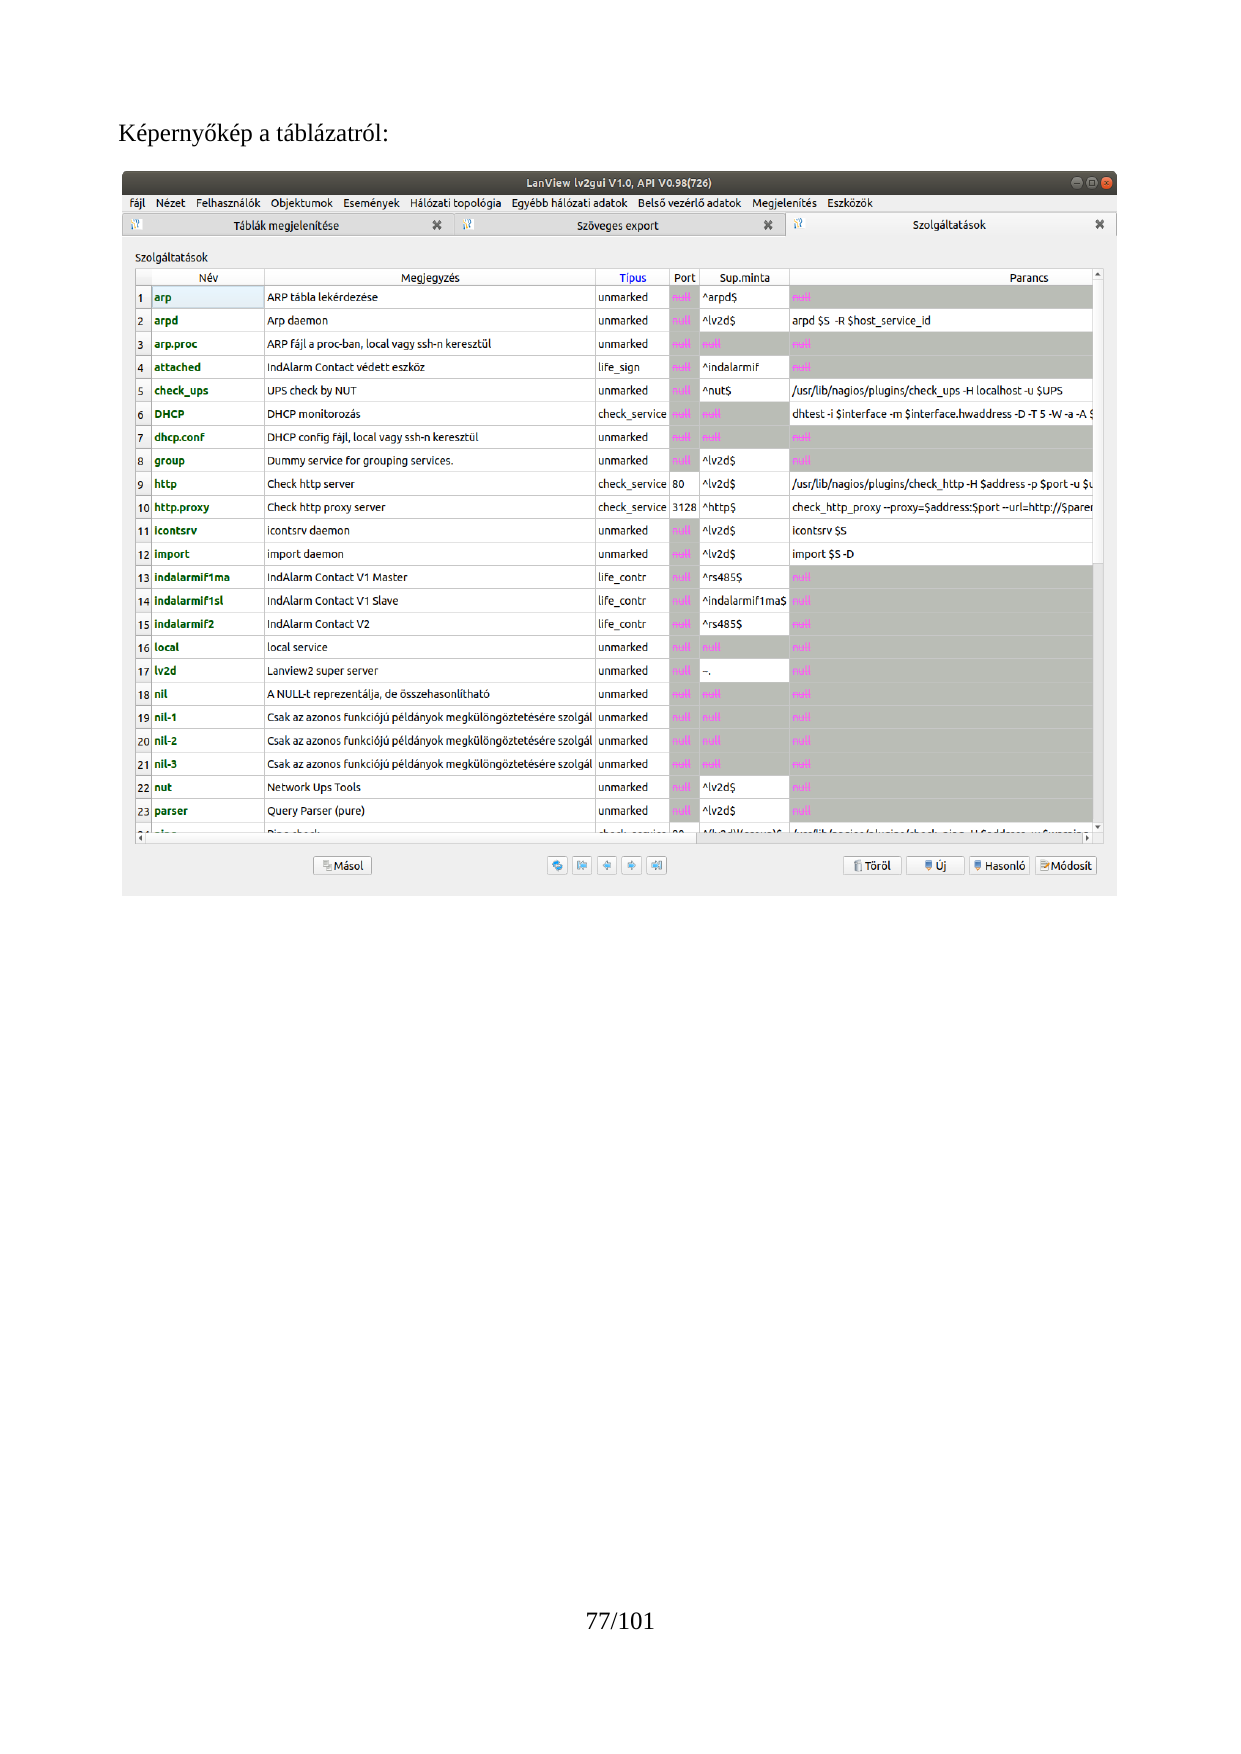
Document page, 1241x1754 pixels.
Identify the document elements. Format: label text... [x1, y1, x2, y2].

picture [118, 167, 1123, 903]
text Képernyőkép a táblázatról: [118, 118, 1122, 147]
